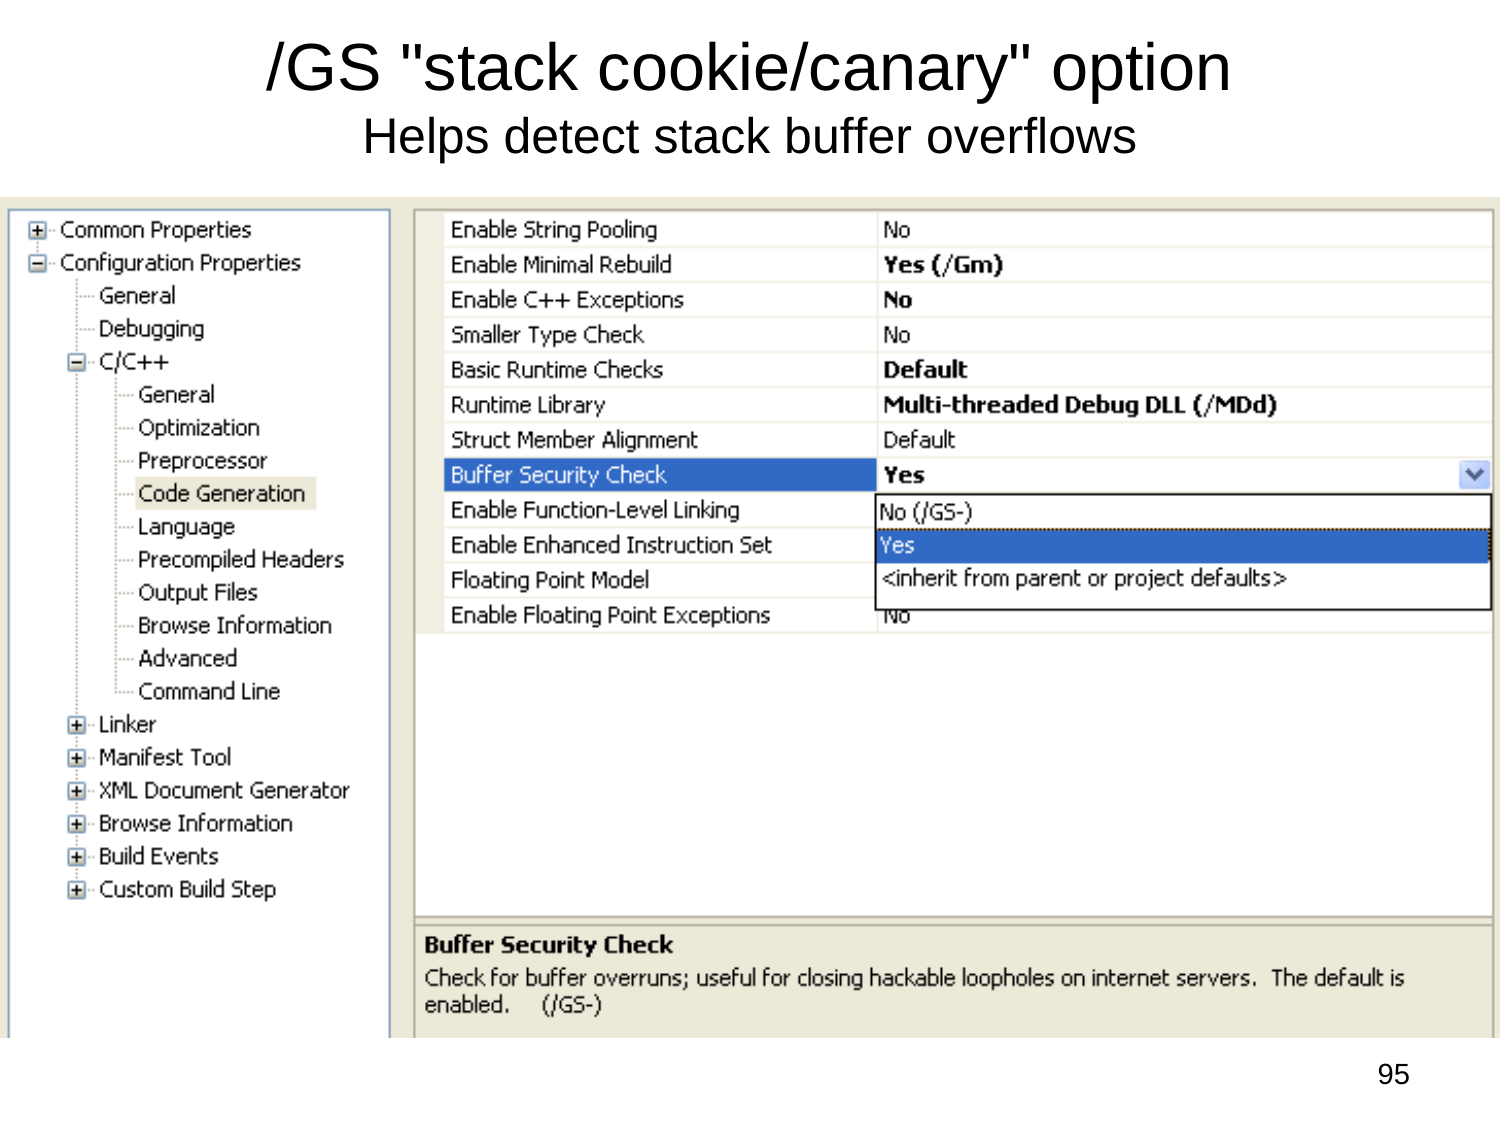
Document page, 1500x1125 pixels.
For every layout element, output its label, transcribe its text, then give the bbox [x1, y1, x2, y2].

text_box [1074, 1042, 1426, 1103]
title /GS "stack cookie/canary" option Helps detect stack buffer overflows [75, 0, 1426, 188]
picture [0, 197, 1500, 1038]
